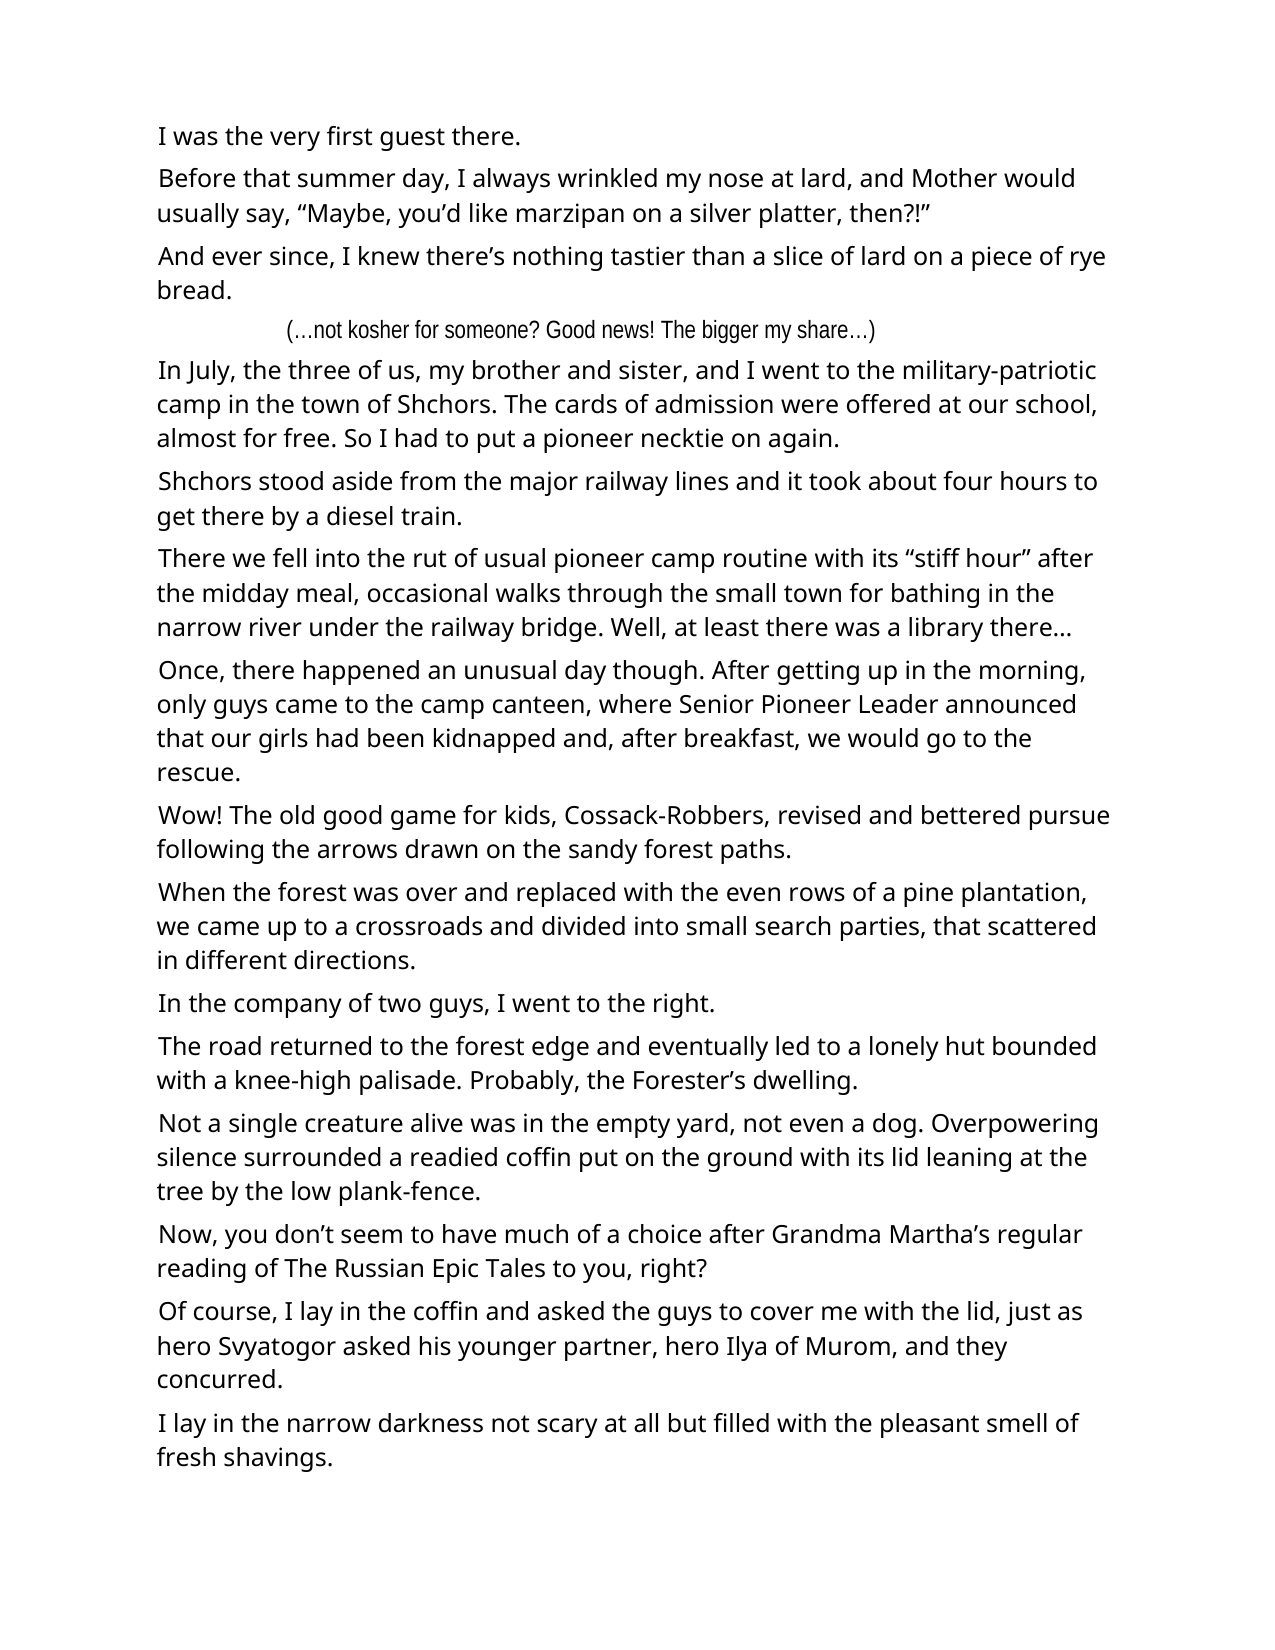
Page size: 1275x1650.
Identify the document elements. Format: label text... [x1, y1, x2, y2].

text Shchors stood aside from the major railway lines and it took about four hours to get there by a diesel train. [156, 464, 1118, 532]
text The road returned to the forest edge and eventually led to a lonely hut bounded with a knee-high palisade. Probably, the Forester’s dwelling. [156, 1029, 1118, 1097]
text Before that summer day, I always wrinkled my nose at lard, and Mother would usually say, “Maybe, you’d like marzipan on a silver platter, then?!” [156, 161, 1118, 229]
text Not a single creature alive was in the empty yard, not even a dog. Overpowering silence surrounded a readied coffin put on the ground with its lid leaning at the tree by the low plank-fence. [156, 1106, 1118, 1208]
text There we fell into the rut of usual pioneer camp routine with its “stiff hour” after the midday meal, occasional walks through the small town for bathing in the narrow river under the railway bridge. Well, at least there was a library there… [156, 541, 1118, 643]
text When the forest was over and replaced with the even rows of a pine plantation, we came up to a crossroads and divided into small search parties, that scattered in different directions. [156, 874, 1118, 977]
text In July, the three of us, my brother and sister, and I went to the military-patriotic camp in the town of Shchors. The cards of admission were offered at our school, almost for free. So I had to put a pioneer necktie on again. [156, 353, 1118, 455]
text I was the very first guest there. [156, 118, 1118, 152]
text Of course, I lay in the coffin and asked the guys to cover me with the lid, just as hero Svyatogor asked his younger partner, hero Ilya of Murom, and they concurred. [156, 1294, 1118, 1396]
text Once, there happened an unusual day though. After getting up in the morning, only guys came to the camp canteen, where Senior Pioneer Leader announced that our girls had been kidnapped and, after breakfast, we would go to the rescue. [156, 652, 1118, 788]
text Wow! The old good game for kids, Cossack-Robbers, revised and bettered pursue following the arrows drawn on the sandy forest paths. [156, 797, 1118, 866]
text In the company of two guys, I went to the right. [156, 986, 1118, 1020]
text Now, you don’t seem to have much of a choice after Grandma Martha’s regular reading of The Russian Epic Tales to you, right? [156, 1217, 1118, 1285]
text And ever since, I knew there’s nothing tastier than a slice of lard on a piece of rye bread. [156, 238, 1118, 306]
list (…not kosher for someone? Good news! The bigger my share…) [286, 315, 1118, 344]
text I lay in the narrow darkness not scary at all but filled with the pleasant smell of fresh shavings. [156, 1405, 1118, 1473]
